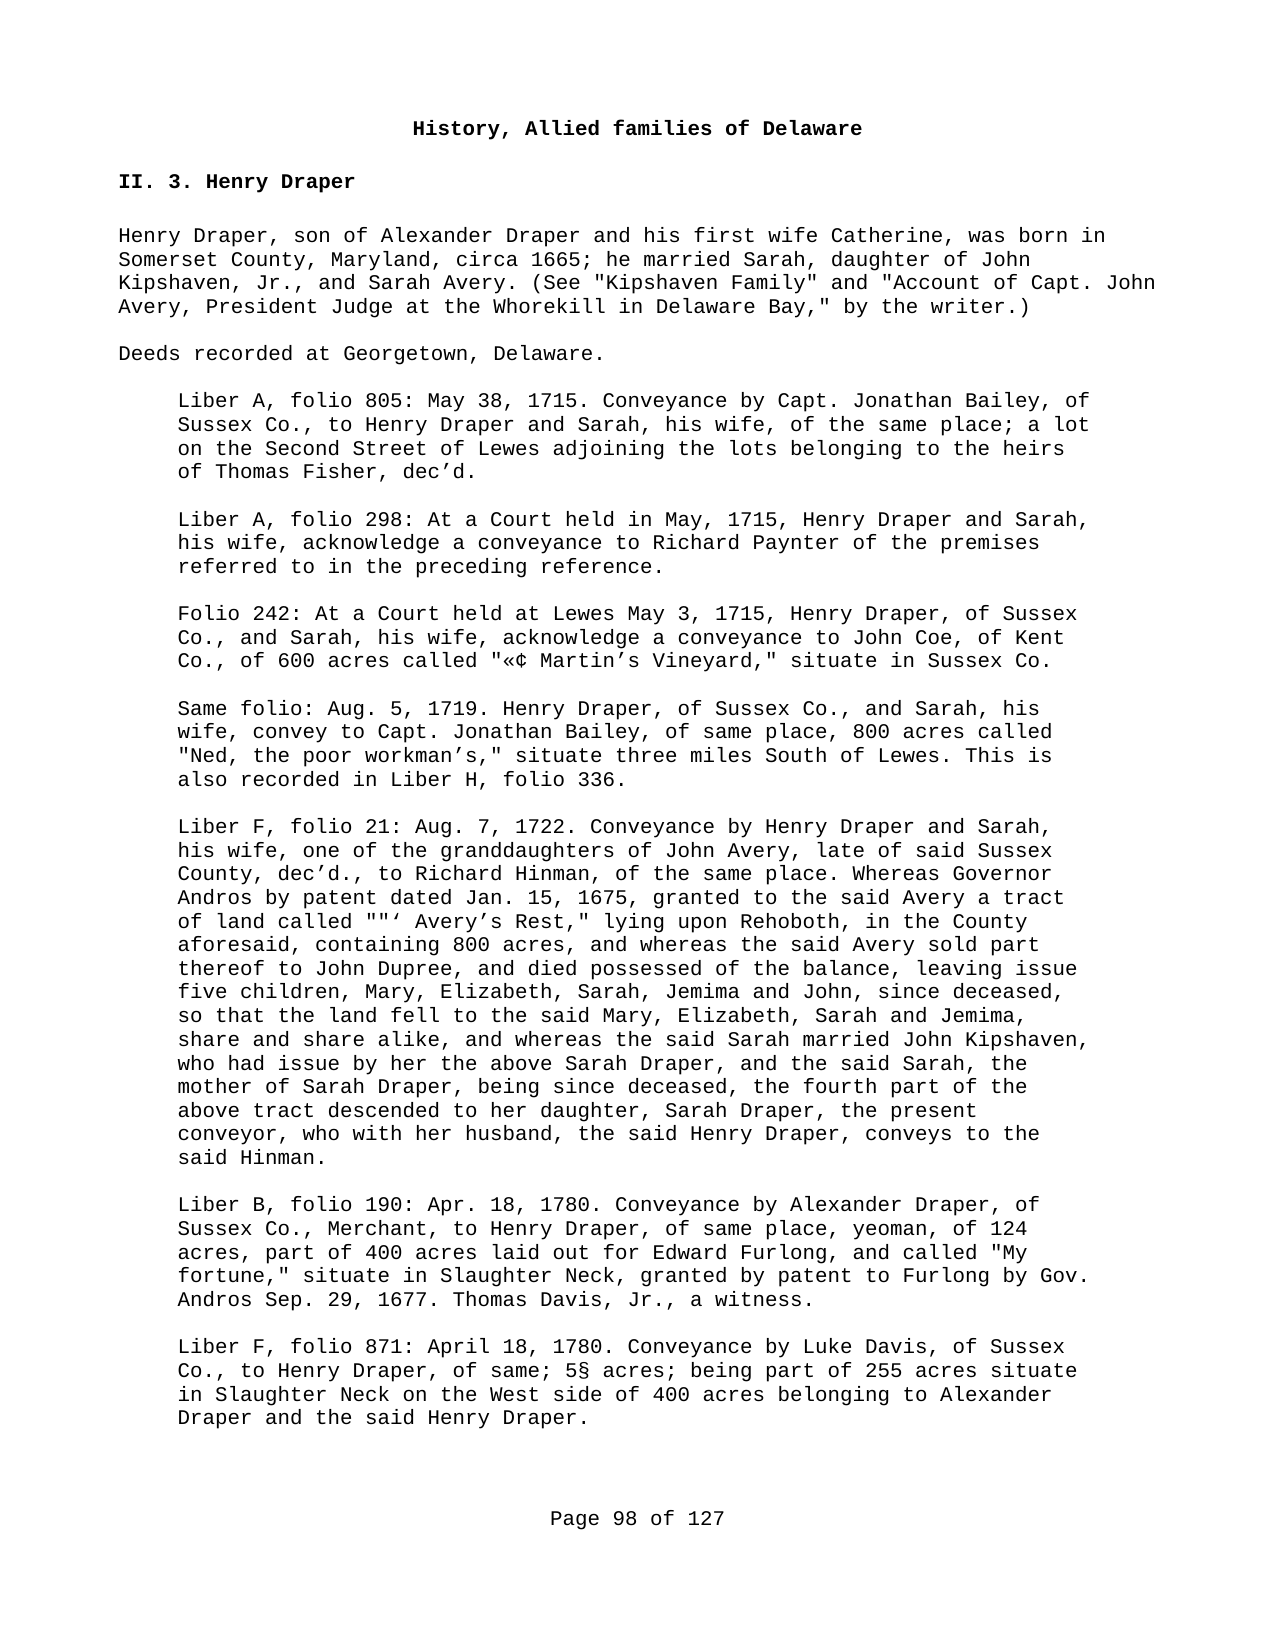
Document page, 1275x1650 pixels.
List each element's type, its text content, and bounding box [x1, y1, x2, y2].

text Liber F, folio 21: Aug. 7, 1722. Conveyance by Henry Draper and Sarah, his wife, one of the granddaughters of John Avery, late of said Sussex County, dec’d., to Richard Hinman, of the same place. Whereas Governor Andros by patent dated Jan. 15, 1675, granted to the said Avery a tract of land called ""‘ Avery’s Rest," lying upon Rehoboth, in the County aforesaid, containing 800 acres, and whereas the said Avery sold part thereof to John Dupree, and died possessed of the balance, leaving issue five children, Mary, Elizabeth, Sarah, Jemima and John, since deceased, so that the land fell to the said Mary, Elizabeth, Sarah and Jemima, share and share alike, and whereas the said Sarah married John Kipshaven, who had issue by her the above Sarah Draper, and the said Sarah, the mother of Sarah Draper, being since deceased, the fourth part of the above tract descended to her daughter, Sarah Draper, the present conveyor, who with her husband, the said Henry Draper, conveys to the said Hinman. [177, 816, 1098, 1171]
text Same folio: Aug. 5, 1719. Henry Draper, of Sussex Co., and Sarah, his wife, convey to Capt. Jonathan Bailey, of same place, 800 acres called "Ned, the poor workman’s," situate three miles South of Lewes. This is also recorded in Liber H, folio 336. [177, 698, 1098, 792]
text Liber A, folio 298: At a Court held in May, 1715, Henry Draper and Sarah, his wife, acknowledge a conveyance to Richard Paynter of the premises referred to in the preceding reference. [177, 509, 1098, 579]
text Folio 242: At a Court held at Lewes May 3, 1715, Henry Draper, of Sussex Co., and Sarah, his wife, acknowledge a conveyance to John Coe, of Kent Co., of 600 acres called "«¢ Martin’s Vineyard," situate in Sussex Co. [177, 603, 1098, 674]
text Liber F, folio 871: April 18, 1780. Conveyance by Luke Davis, of Sussex Co., to Henry Draper, of same; 5§ acres; being part of 255 acres situate in Slaughter Neck on the West side of 400 acres belonging to Alexander Draper and the said Henry Draper. [177, 1336, 1098, 1431]
text Liber B, folio 190: Apr. 18, 1780. Conveyance by Alexander Draper, of Sussex Co., Merchant, to Henry Draper, of same place, yeoman, of 124 acres, part of 400 acres laid out for Edward Furlong, and called "My fortune," situate in Slaughter Neck, granted by patent to Furlong by Gov. Andros Sep. 29, 1677. Thomas Davis, Jr., a witness. [177, 1194, 1098, 1313]
text Deeds recorded at Georgetown, Delaware. [118, 343, 1157, 367]
subtitle II. 3. Henry Draper [118, 171, 1157, 195]
text Henry Draper, son of Alexander Draper and his first wife Catherine, was born in Somerset County, Maryland, circa 1665; he married Sarah, daughter of John Kipshaven, Jr., and Sarah Avery. (See "Kipshaven Family" and "Account of Capt. John Avery, President Judge at the Whorekill in Delaware Bay," by the writer.) [118, 225, 1157, 319]
text Liber A, folio 805: May 38, 1715. Conveyance by Capt. Jonathan Bailey, of Sussex Co., to Henry Draper and Sarah, his wife, of the same place; a lot on the Second Street of Lewes adjoining the lots belonging to the heirs of Thomas Fisher, dec’d. [177, 390, 1098, 485]
